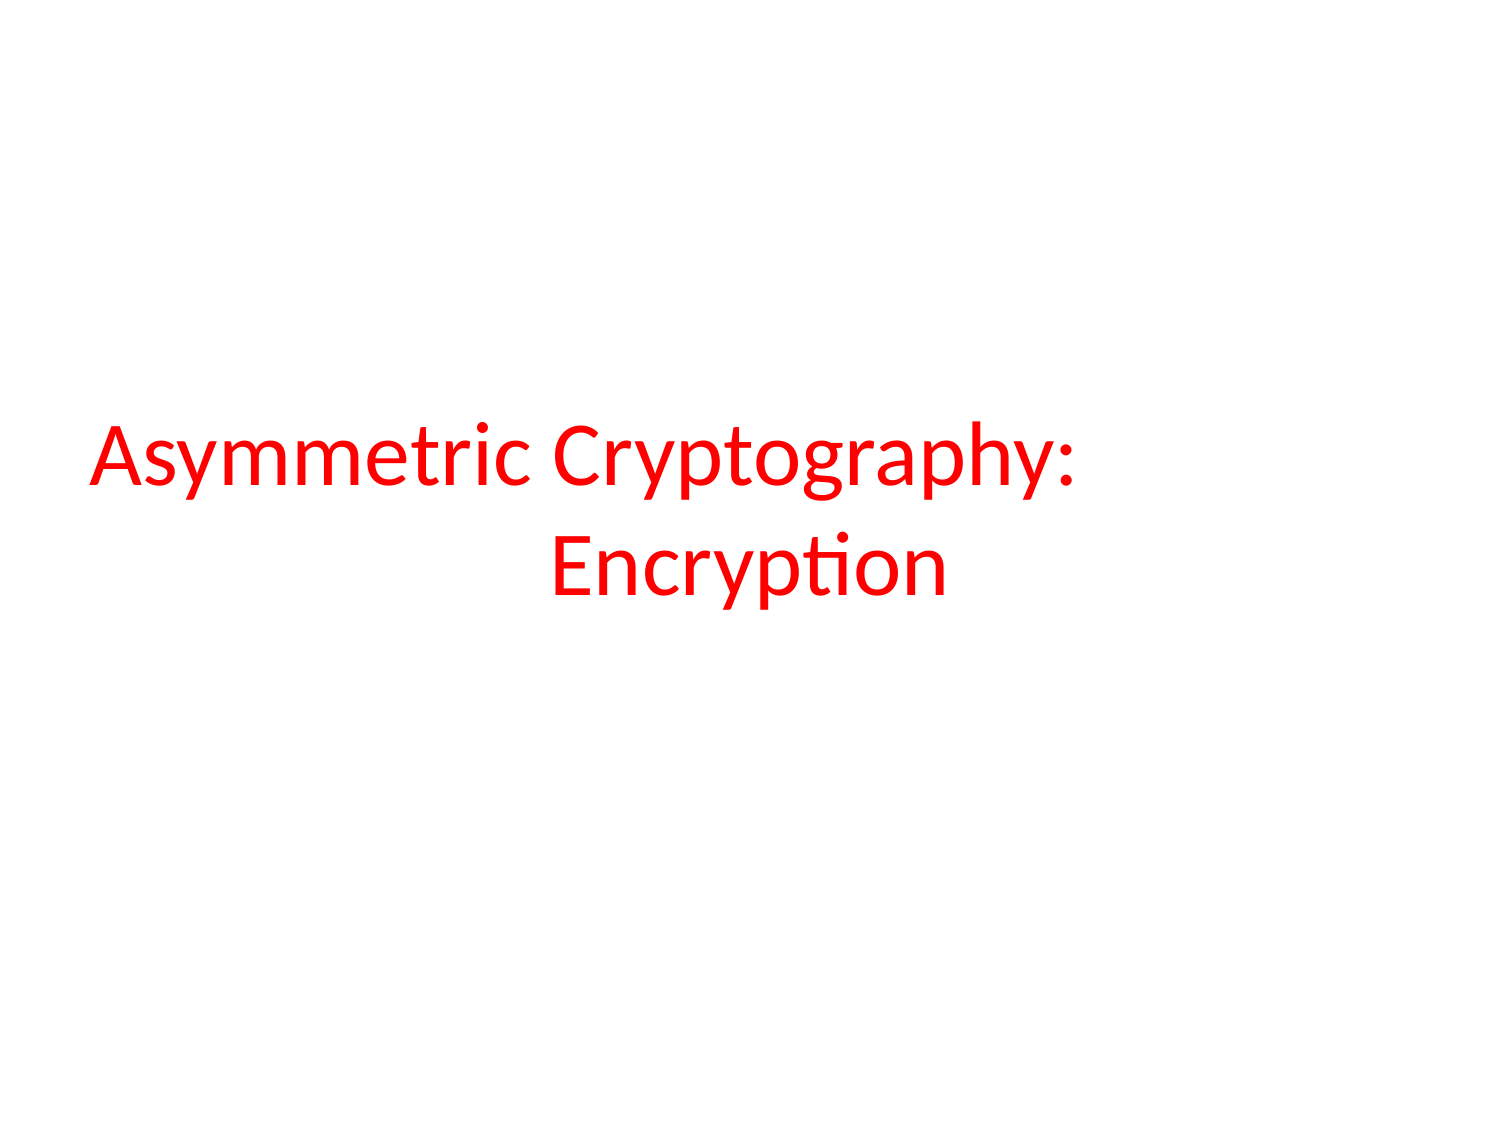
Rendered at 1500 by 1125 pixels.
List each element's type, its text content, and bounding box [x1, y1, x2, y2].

text_box Asymmetric Cryptography: Encryption [75, 396, 1425, 613]
